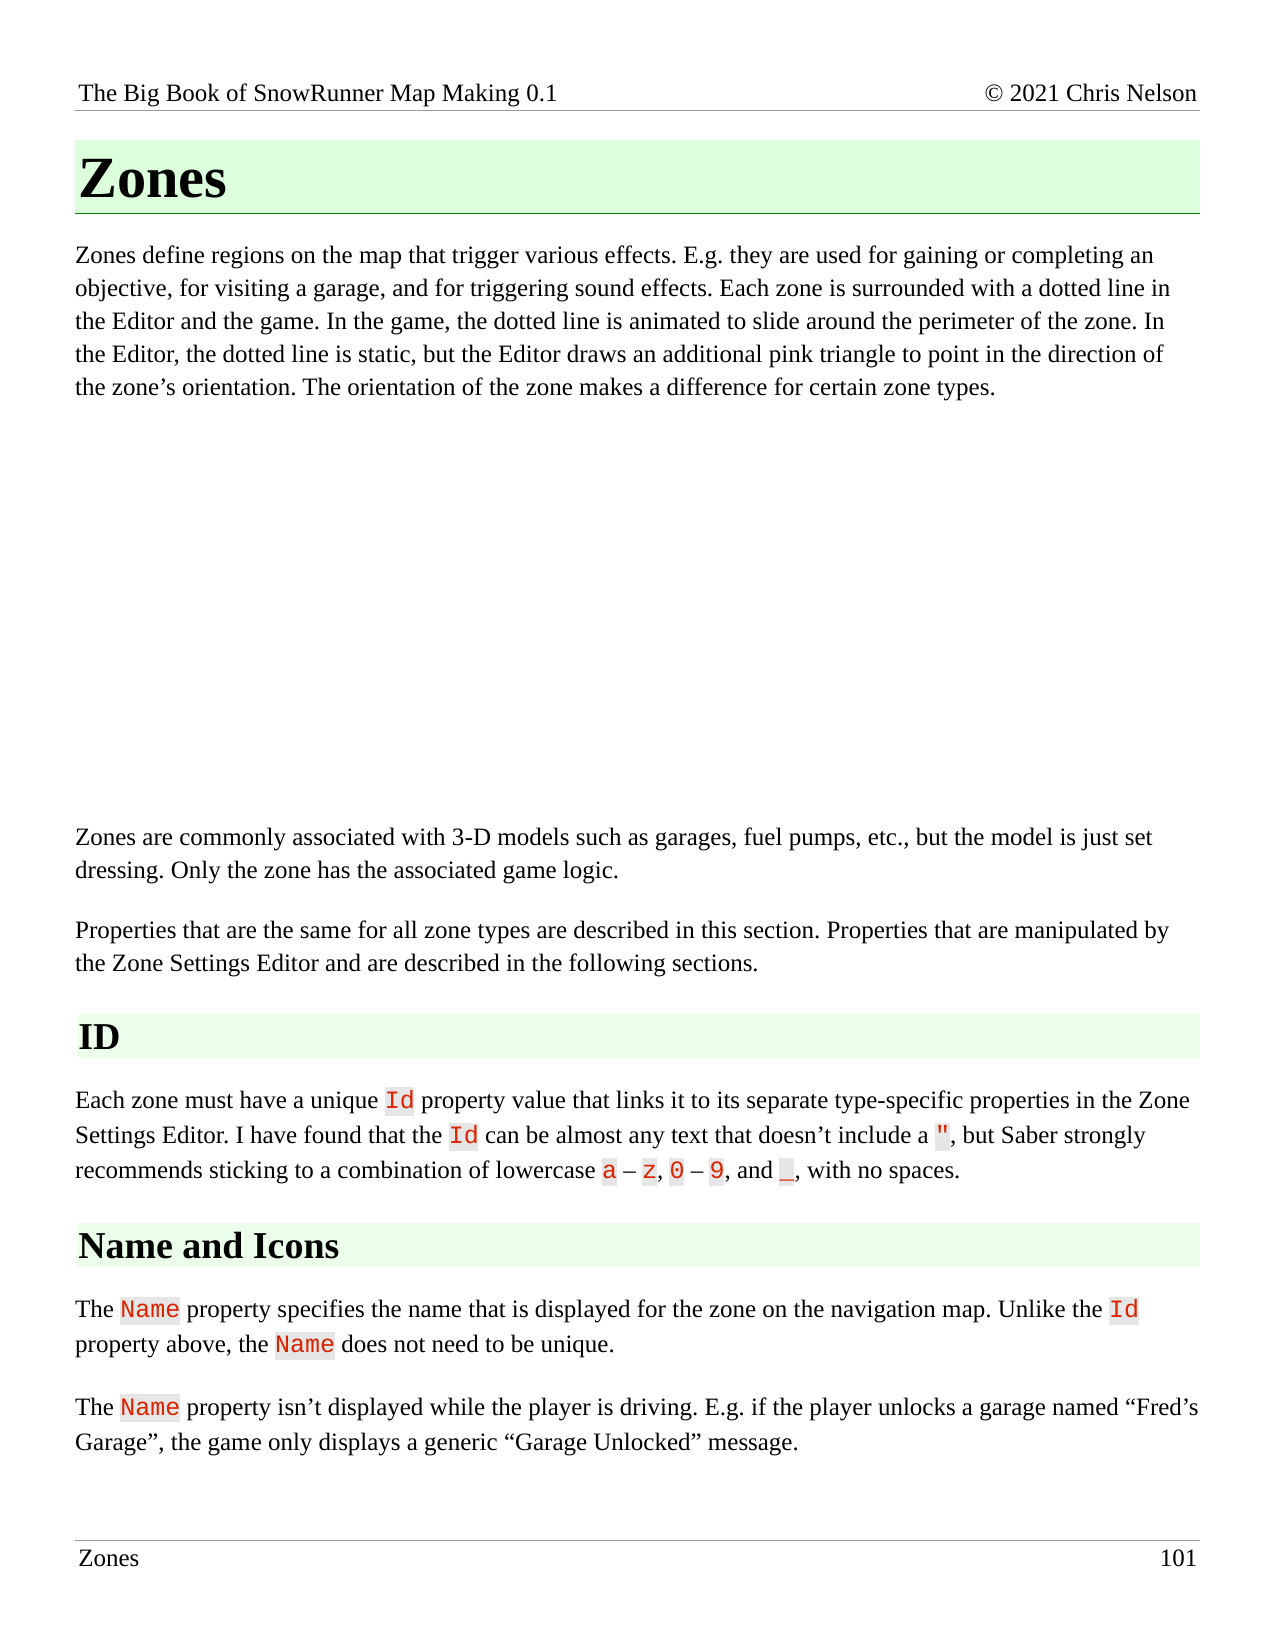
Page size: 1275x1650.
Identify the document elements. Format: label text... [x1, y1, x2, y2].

text The Name property specifies the name that is displayed for the zone on the navigation map. Unlike the Id property above, the Name does not need to be unique. [75, 1294, 1200, 1360]
subtitle Zones [75, 140, 1200, 213]
subtitle Name and Icons [78, 1223, 1200, 1267]
text Each zone must have a unique Id property value that links it to its separate type-specific properties in the Zone Settings Editor. I have found that the Id can be almost any text that doesn’t include a ", but Saber strongly recommends sticking to a combination of lowercase a – z, 0 – 9, and _, with no spaces. [75, 1085, 1200, 1186]
text The Name property isn’t displayed while the player is driving. E.g. if the player unlocks a garage named “Fred’s Garage”, the game only displays a generic “Garage Unlocked” message. [75, 1392, 1200, 1455]
text Zones are commonly associated with 3‑D models such as garages, fuel pumps, etc., but the model is just set dressing. Only the zone has the associated game logic. [75, 822, 1200, 884]
subtitle ID [78, 1014, 1200, 1058]
text Zones define regions on the map that trigger various effects. E.g. they are used for gaining or completing an objective, for visiting a garage, and for triggering sound effects. Each zone is surrounded with a dotted line in the Editor and the game. In the game, the dotted line is animated to slide around the perimeter of the zone. In the Editor, the dotted line is static, but the Editor draws an additional pink triangle to point in the direction of the zone’s orientation. The orientation of the zone makes a difference for certain zone types. [75, 240, 1200, 401]
text Properties that are the same for all zone types are described in this section. Properties that are manipulated by the Zone Settings Editor and are described in the following sections. [75, 915, 1200, 977]
